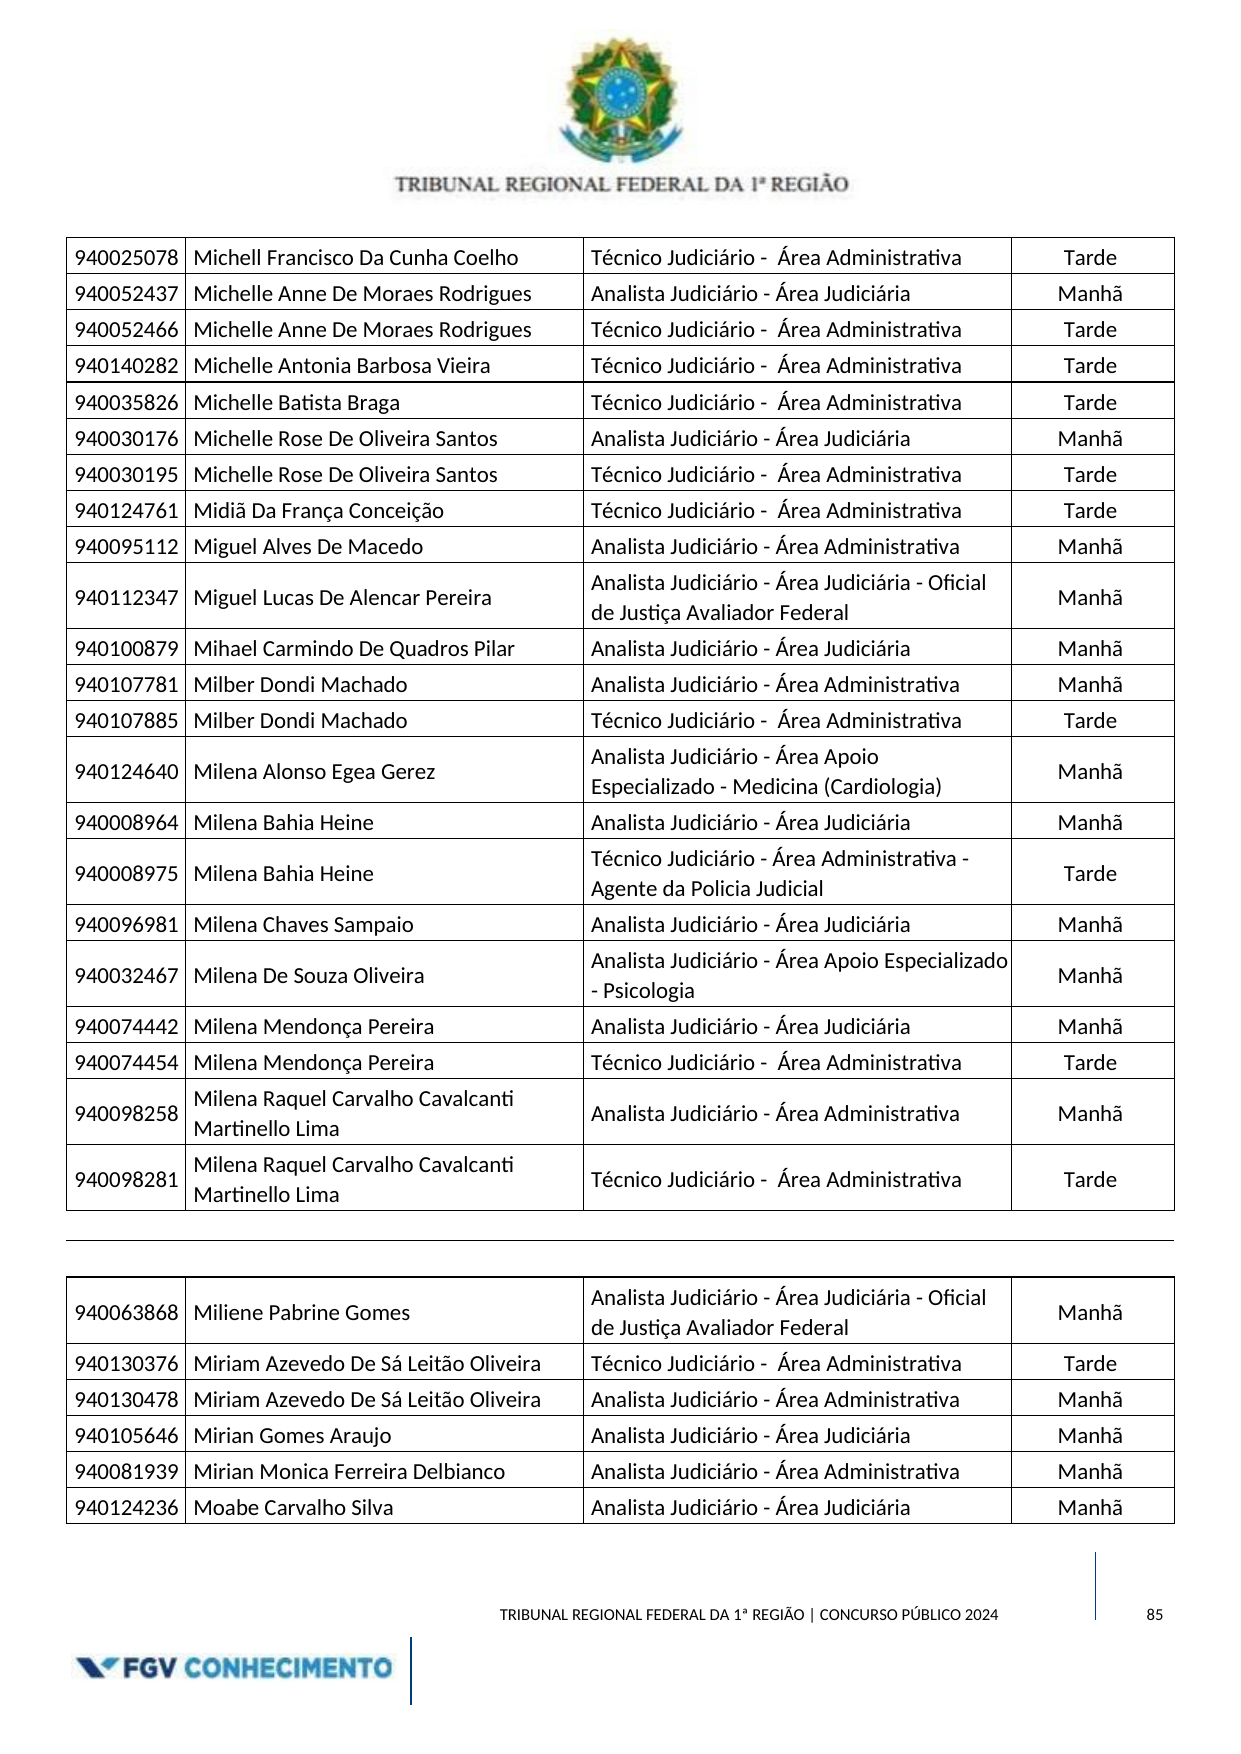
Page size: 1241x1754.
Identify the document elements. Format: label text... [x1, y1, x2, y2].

table_cell Miguel Alves De Macedo [186, 527, 583, 562]
table_cell Michell Francisco Da Cunha Coelho [186, 238, 583, 273]
table_cell 940124640 [67, 737, 185, 802]
table_cell 940130478 [67, 1380, 185, 1414]
table_cell Tarde [1012, 455, 1174, 489]
table_cell Michelle Rose De Oliveira Santos [186, 419, 583, 453]
table_cell Analista Judiciário - Área Judiciária [584, 629, 1011, 663]
table_cell Milena Raquel Carvalho Cavalcanti Martinello Lima [186, 1079, 583, 1143]
table_cell Michelle Anne De Moraes Rodrigues [186, 310, 583, 345]
table_cell Tarde [1012, 1344, 1174, 1378]
table_cell 940124761 [67, 491, 185, 526]
table_cell Milena Mendonça Pereira [186, 1007, 583, 1042]
table_cell Tarde [1012, 701, 1174, 736]
table_cell Michelle Anne De Moraes Rodrigues [186, 274, 583, 309]
table_cell Analista Judiciário - Área Judiciária - Oficial de Justiça Avaliador Federal [584, 1278, 1011, 1342]
table_cell Manhã [1012, 803, 1174, 838]
table_cell Milena Bahia Heine [186, 839, 583, 903]
table_cell Tarde [1012, 310, 1174, 345]
table_cell Técnico Judiciário - Área Administrativa - Agente da Policia Judicial [584, 839, 1011, 903]
table_cell Tarde [1012, 346, 1174, 381]
table_cell Michelle Rose De Oliveira Santos [186, 455, 583, 489]
table_cell Milena De Souza Oliveira [186, 941, 583, 1006]
table_cell Manhã [1012, 665, 1174, 699]
table_cell Michelle Batista Braga [186, 383, 583, 417]
table_cell Analista Judiciário - Área Administrativa [584, 1380, 1011, 1414]
table_cell Moabe Carvalho Silva [186, 1488, 583, 1523]
table_cell 940130376 [67, 1344, 185, 1378]
table_cell Manhã [1012, 1380, 1174, 1414]
table_cell Milber Dondi Machado [186, 665, 583, 699]
table_cell 940074442 [67, 1007, 185, 1042]
table_cell Manhã [1012, 629, 1174, 663]
table_cell Técnico Judiciário - Área Administrativa [584, 383, 1011, 417]
table_cell Mirian Monica Ferreira Delbianco [186, 1452, 583, 1487]
table_cell 940081939 [67, 1452, 185, 1487]
table_cell 940052466 [67, 310, 185, 345]
table_cell Milena Alonso Egea Gerez [186, 737, 583, 802]
table_cell Manhã [1012, 1452, 1174, 1487]
table_cell Técnico Judiciário - Área Administrativa [584, 455, 1011, 489]
table_cell Analista Judiciário - Área Administrativa [584, 665, 1011, 699]
table_cell 940008975 [67, 839, 185, 903]
table_cell 940030195 [67, 455, 185, 489]
table_cell Técnico Judiciário - Área Administrativa [584, 1145, 1011, 1209]
table_cell Analista Judiciário - Área Judiciária [584, 803, 1011, 838]
table_cell Técnico Judiciário - Área Administrativa [584, 491, 1011, 526]
table_cell 940095112 [67, 527, 185, 562]
table_cell 940052437 [67, 274, 185, 309]
table_cell Analista Judiciário - Área Judiciária [584, 1007, 1011, 1042]
table_cell Manhã [1012, 274, 1174, 309]
table_cell Milena Bahia Heine [186, 803, 583, 838]
table_cell 940098258 [67, 1079, 185, 1143]
table_cell Miliene Pabrine Gomes [186, 1278, 583, 1342]
table_cell 940112347 [67, 563, 185, 627]
table_cell Analista Judiciário - Área Judiciária [584, 905, 1011, 939]
table_cell Michelle Antonia Barbosa Vieira [186, 346, 583, 381]
table_cell 940100879 [67, 629, 185, 663]
table_cell 940074454 [67, 1043, 185, 1078]
table_cell Analista Judiciário - Área Judiciária [584, 419, 1011, 453]
table_cell 940107885 [67, 701, 185, 736]
table_cell Manhã [1012, 1278, 1174, 1342]
table_cell Tarde [1012, 1043, 1174, 1078]
table_cell Midiã Da França Conceição [186, 491, 583, 526]
table_cell Analista Judiciário - Área Administrativa [584, 1079, 1011, 1143]
table_cell Mihael Carmindo De Quadros Pilar [186, 629, 583, 663]
table_cell 940025078 [67, 238, 185, 273]
table_cell Técnico Judiciário - Área Administrativa [584, 238, 1011, 273]
table_cell Técnico Judiciário - Área Administrativa [584, 346, 1011, 381]
table_cell Milena Chaves Sampaio [186, 905, 583, 939]
table_header Nome [186, 1241, 583, 1276]
table_cell Manhã [1012, 905, 1174, 939]
table_cell Técnico Judiciário - Área Administrativa [584, 1043, 1011, 1078]
table_cell 940035826 [67, 383, 185, 417]
table_cell Manhã [1012, 737, 1174, 802]
table_cell 940008964 [67, 803, 185, 838]
table_header Turno de Prova [1012, 1241, 1174, 1276]
table_cell Manhã [1012, 563, 1174, 627]
table_cell Técnico Judiciário - Área Administrativa [584, 701, 1011, 736]
table_cell Milber Dondi Machado [186, 701, 583, 736]
table_cell Analista Judiciário - Área Apoio Especializado - Medicina (Cardiologia) [584, 737, 1011, 802]
table_cell Manhã [1012, 419, 1174, 453]
table_cell Analista Judiciário - Área Administrativa [584, 1452, 1011, 1487]
table_header Inscrição [66, 1241, 186, 1276]
table_cell Mirian Gomes Araujo [186, 1416, 583, 1451]
table_cell Tarde [1012, 238, 1174, 273]
table_cell 940096981 [67, 905, 185, 939]
table_cell Técnico Judiciário - Área Administrativa [584, 310, 1011, 345]
table_cell 940063868 [67, 1278, 185, 1342]
table_cell Analista Judiciário - Área Judiciária [584, 1416, 1011, 1451]
table_cell Milena Raquel Carvalho Cavalcanti Martinello Lima [186, 1145, 583, 1209]
table_cell 940105646 [67, 1416, 185, 1451]
table_cell Manhã [1012, 1079, 1174, 1143]
table_cell Miguel Lucas De Alencar Pereira [186, 563, 583, 627]
table_header Cargo [584, 1241, 1012, 1276]
table_cell Manhã [1012, 1488, 1174, 1523]
table_cell Manhã [1012, 941, 1174, 1006]
table_cell Analista Judiciário - Área Judiciária - Oficial de Justiça Avaliador Federal [584, 563, 1011, 627]
table_cell Manhã [1012, 527, 1174, 562]
table_cell Miriam Azevedo De Sá Leitão Oliveira [186, 1344, 583, 1378]
table_cell 940098281 [67, 1145, 185, 1209]
table_cell 940030176 [67, 419, 185, 453]
table_cell Tarde [1012, 383, 1174, 417]
table_cell Manhã [1012, 1007, 1174, 1042]
table_cell 940107781 [67, 665, 185, 699]
table_cell Tarde [1012, 839, 1174, 903]
table_cell Analista Judiciário - Área Administrativa [584, 527, 1011, 562]
table_cell Tarde [1012, 1145, 1174, 1209]
table_cell Analista Judiciário - Área Judiciária [584, 274, 1011, 309]
table_cell Milena Mendonça Pereira [186, 1043, 583, 1078]
table_cell Tarde [1012, 491, 1174, 526]
table_cell 940124236 [67, 1488, 185, 1523]
table_cell Manhã [1012, 1416, 1174, 1451]
table_cell 940032467 [67, 941, 185, 1006]
table_cell Técnico Judiciário - Área Administrativa [584, 1344, 1011, 1378]
table_cell Analista Judiciário - Área Judiciária [584, 1488, 1011, 1523]
table_cell Analista Judiciário - Área Apoio Especializado - Psicologia [584, 941, 1011, 1006]
table_cell Miriam Azevedo De Sá Leitão Oliveira [186, 1380, 583, 1414]
table_cell 940140282 [67, 346, 185, 381]
